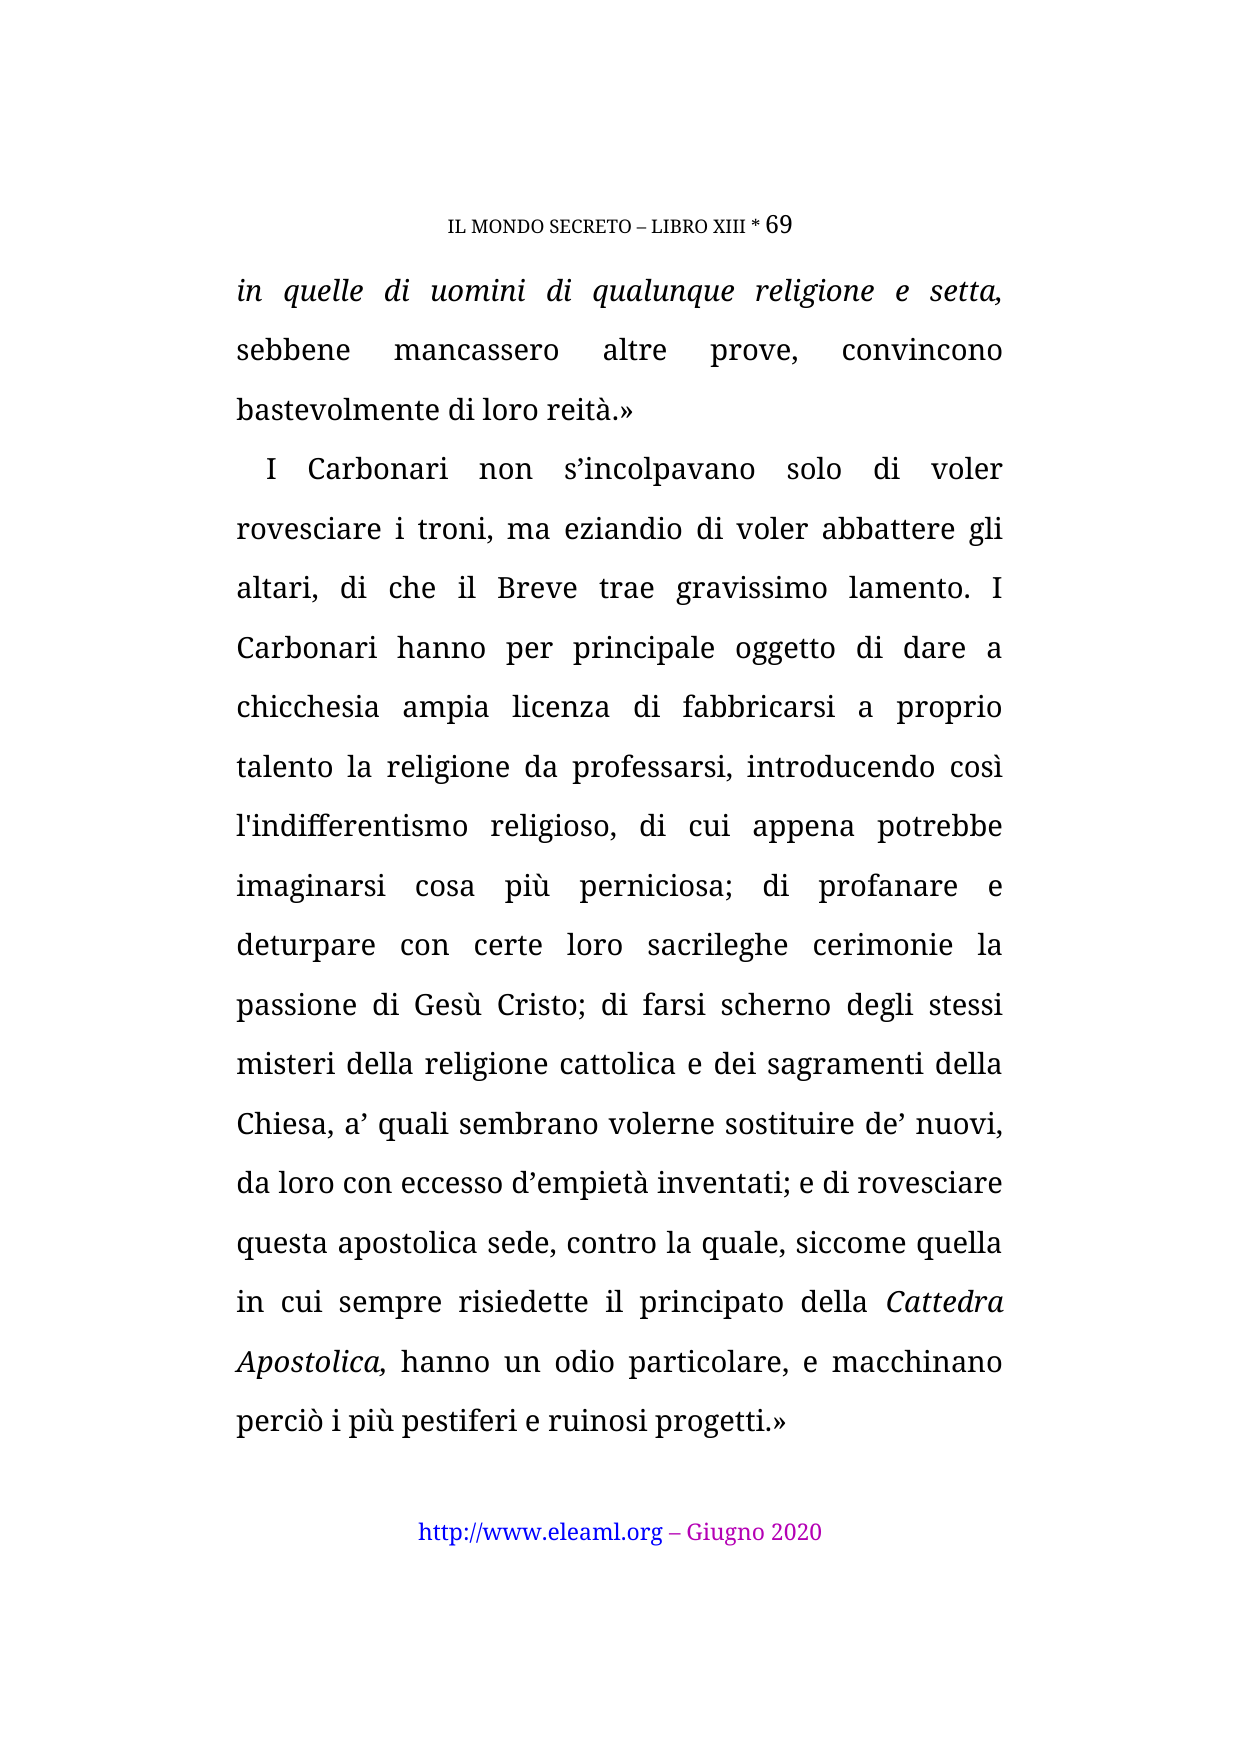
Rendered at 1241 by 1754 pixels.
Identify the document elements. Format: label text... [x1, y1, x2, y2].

text I Carbonari non s’incolpavano solo di voler rovesciare i troni, ma eziandio di voler abbattere gli altari, di che il Breve trae gravissimo lamento. I Carbonari hanno per principale oggetto di dare a chicchesia ampia licenza di fabbricarsi a proprio talento la religione da professarsi, introducendo così l'indifferentismo religioso, di cui appena potrebbe imaginarsi cosa più perniciosa; di profanare e deturpare con certe loro sacrileghe cerimonie la passione di Gesù Cristo; di farsi scherno degli stessi misteri della religione cattolica e dei sagramenti della Chiesa, a’ quali sembrano volerne sostituire de’ nuovi, da loro con eccesso d’empietà inventati; e di rovesciare questa apostolica sede, contro la quale, siccome quella in cui sempre risiedette il principato della Cattedra Apostolica, hanno un odio particolare, e macchinano perciò i più pestiferi e ruinosi progetti.» [236, 449, 1004, 1440]
text in quelle di uomini di qualunque religione e setta, sebbene mancassero altre prove, convincono bastevolmente di loro reità.» [236, 270, 1004, 429]
